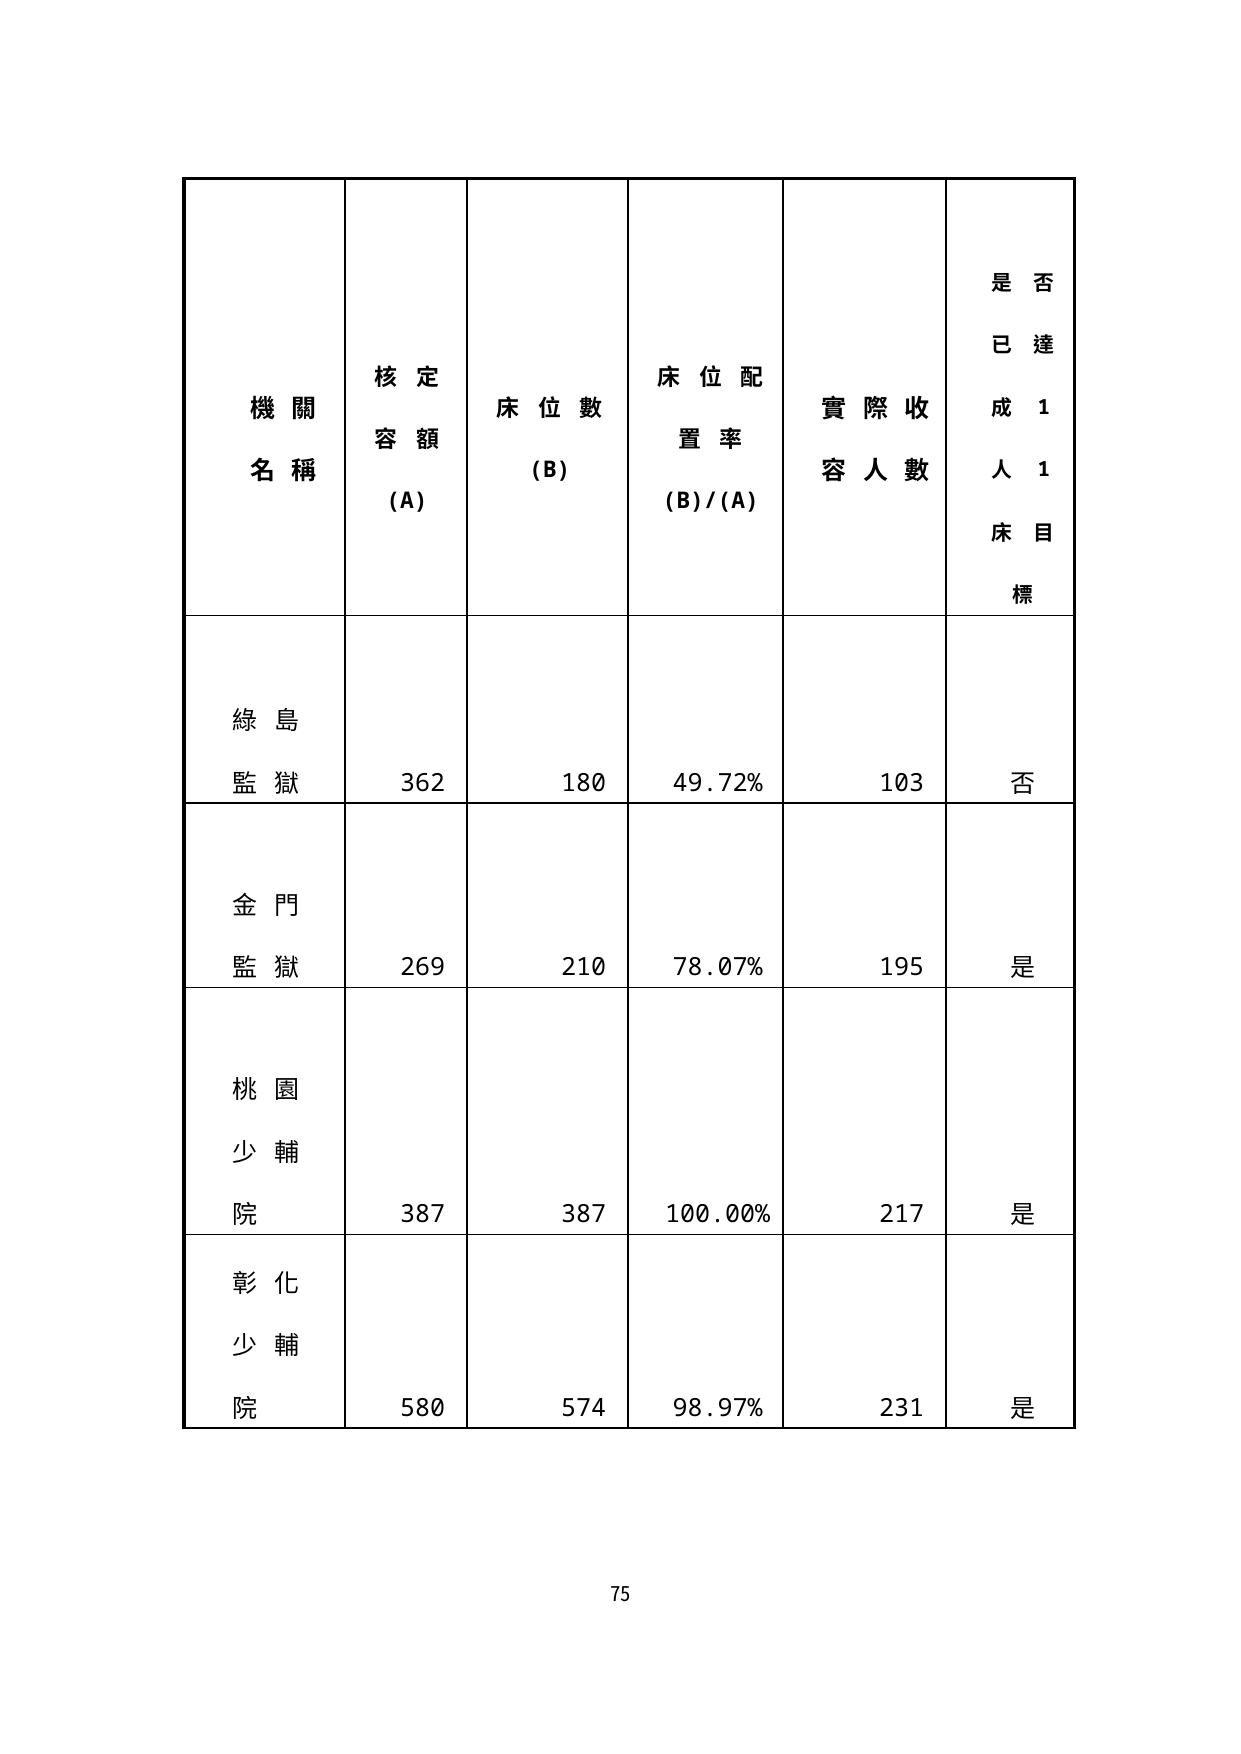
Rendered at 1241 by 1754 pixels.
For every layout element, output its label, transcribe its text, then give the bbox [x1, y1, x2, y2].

table_cell 綠島監獄 [186, 616, 344, 802]
table_cell 49.72% [629, 616, 782, 802]
table_cell 210 [468, 804, 627, 987]
table_cell 是 [947, 804, 1073, 987]
table_cell 是 [947, 988, 1073, 1233]
table_cell 是 [947, 1235, 1073, 1427]
table_cell 180 [468, 616, 627, 802]
table_cell 78.07% [629, 804, 782, 987]
table_cell 195 [784, 804, 945, 987]
table_cell 100.00% [629, 988, 782, 1233]
table_header 床位數 (B) [468, 180, 627, 615]
table_cell 231 [784, 1235, 945, 1427]
table_cell 金門監獄 [186, 804, 344, 987]
table_cell 217 [784, 988, 945, 1233]
table_header 核定容額 (A) [346, 180, 466, 615]
table_cell 574 [468, 1235, 627, 1427]
table_cell 否 [947, 616, 1073, 802]
table_header 實際收 容人數 [784, 180, 945, 615]
table_cell 103 [784, 616, 945, 802]
table_cell 269 [346, 804, 466, 987]
table_cell 580 [346, 1235, 466, 1427]
table_cell 387 [346, 988, 466, 1233]
table_header 機關名稱 [186, 180, 344, 615]
table_header 是否已達成1人1床目標 [947, 180, 1073, 615]
table_cell 362 [346, 616, 466, 802]
table_cell 彰化少輔院 [186, 1235, 344, 1427]
table_cell 98.97% [629, 1235, 782, 1427]
table_cell 387 [468, 988, 627, 1233]
table_header 床位配置率(B)/(A) [629, 180, 782, 615]
table_cell 桃園少輔院 [186, 988, 344, 1233]
